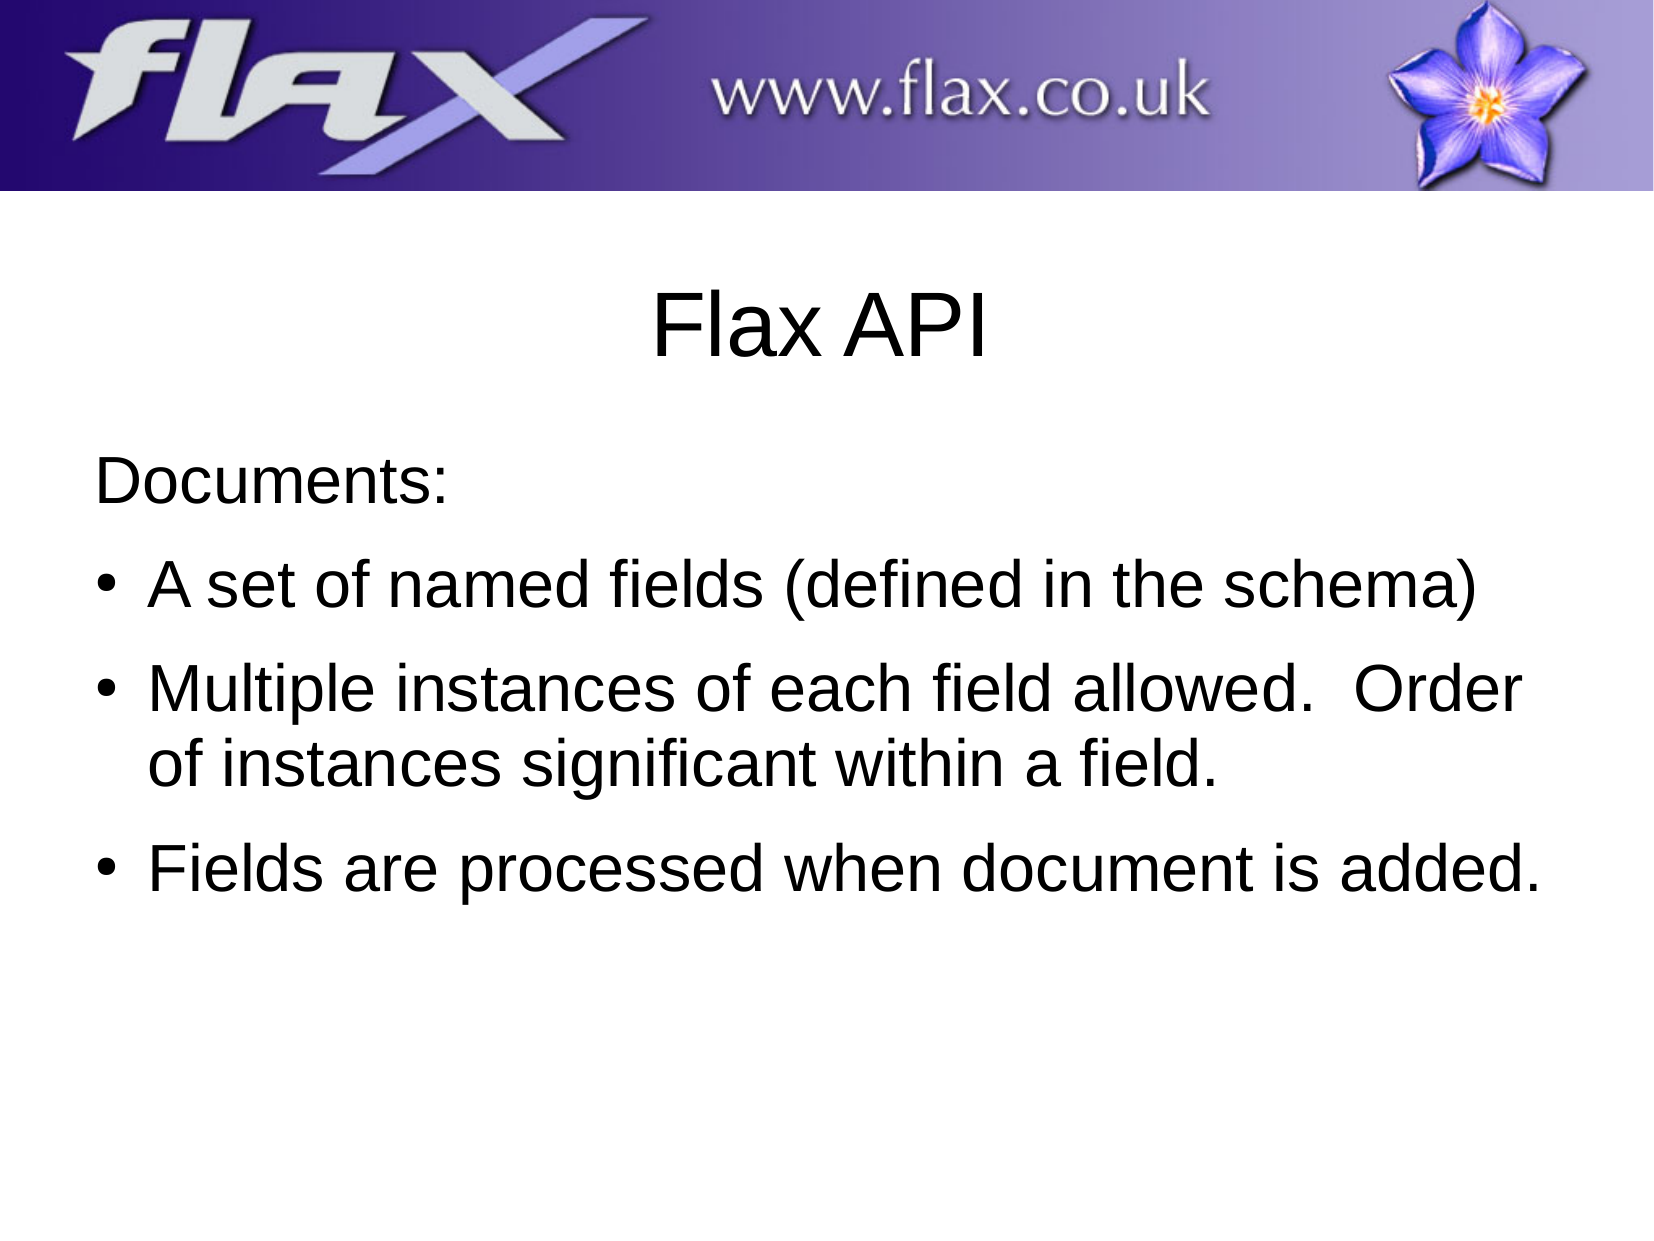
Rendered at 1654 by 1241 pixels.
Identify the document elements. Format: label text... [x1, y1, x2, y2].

list Documents: A set of named fields (defined in the schema) Multiple instances of each field allowed. Order of instances significant within a field. Fields are processed when document is added. [76, 442, 1565, 1094]
title Flax API [76, 236, 1565, 414]
picture [0, 0, 1654, 191]
